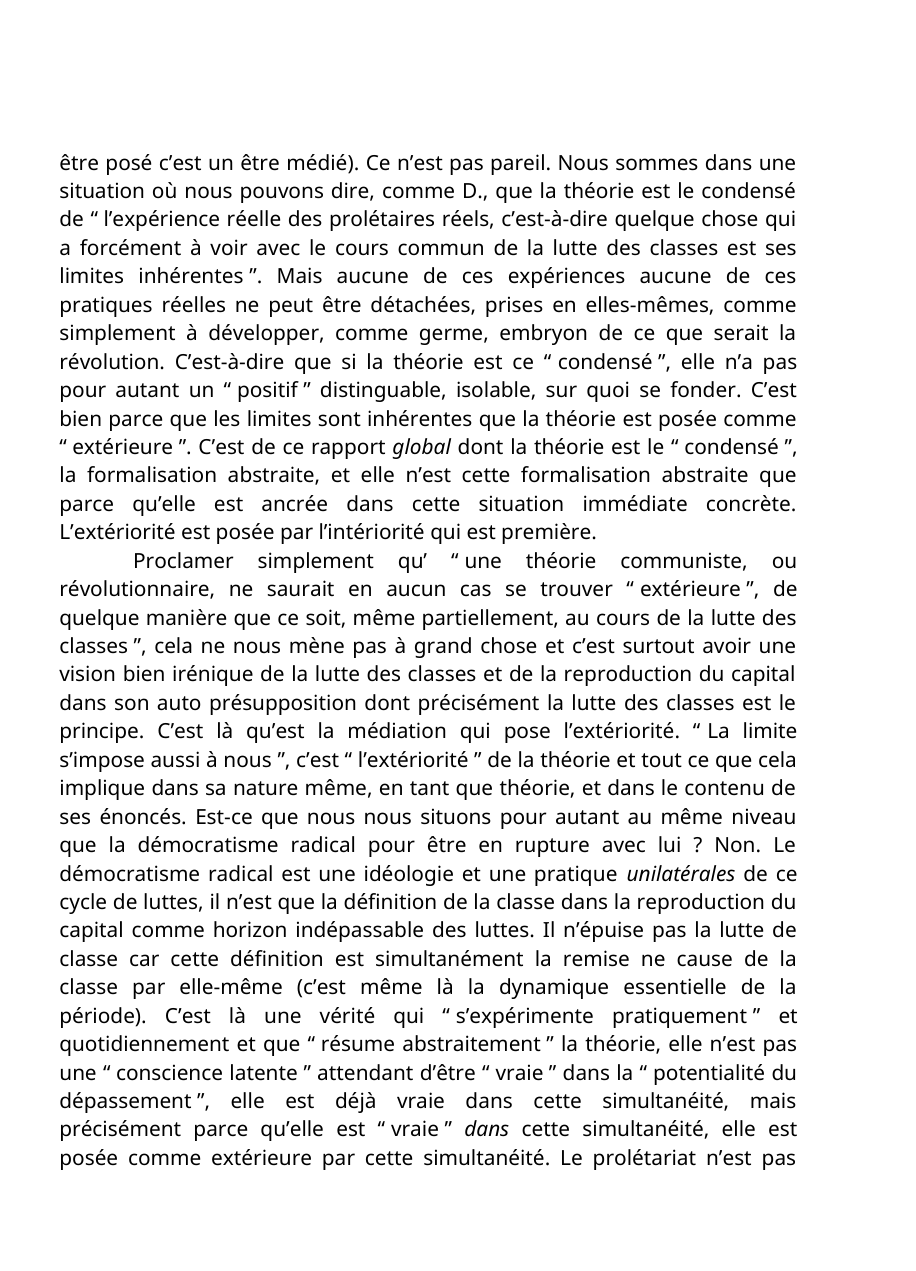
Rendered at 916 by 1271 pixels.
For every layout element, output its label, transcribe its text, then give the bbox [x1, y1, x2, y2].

text être posé c’est un être médié). Ce n’est pas pareil. Nous sommes dans une situation où nous pouvons dire, comme D., que la théorie est le condensé de “ l’expérience réelle des prolétaires réels, c’est-à-dire quelque chose qui a forcément à voir avec le cours commun de la lutte des classes est ses limites inhérentes ”. Mais aucune de ces expériences aucune de ces pratiques réelles ne peut être détachées, prises en elles-mêmes, comme simplement à développer, comme germe, embryon de ce que serait la révolution. C’est-à-dire que si la théorie est ce “ condensé ”, elle n’a pas pour autant un “ positif ” distinguable, isolable, sur quoi se fonder. C’est bien parce que les limites sont inhérentes que la théorie est posée comme “ extérieure ”. C’est de ce rapport global dont la théorie est le “ condensé ”, la formalisation abstraite, et elle n’est cette formalisation abstraite que parce qu’elle est ancrée dans cette situation immédiate concrète. L’extériorité est posée par l’intériorité qui est première. [59, 148, 797, 546]
text Proclamer simplement qu’ “ une théorie communiste, ou révolutionnaire, ne saurait en aucun cas se trouver “ extérieure ”, de quelque manière que ce soit, même partiellement, au cours de la lutte des classes ”, cela ne nous mène pas à grand chose et c’est surtout avoir une vision bien irénique de la lutte des classes et de la reproduction du capital dans son auto présupposition dont précisément la lutte des classes est le principe. C’est là qu’est la médiation qui pose l’extériorité. “ La limite s’impose aussi à nous ”, c’est “ l’extériorité ” de la théorie et tout ce que cela implique dans sa nature même, en tant que théorie, et dans le contenu de ses énoncés. Est-ce que nous nous situons pour autant au même niveau que la démocratisme radical pour être en rupture avec lui ? Non. Le démocratisme radical est une idéologie et une pratique unilatérales de ce cycle de luttes, il n’est que la définition de la classe dans la reproduction du capital comme horizon indépassable des luttes. Il n’épuise pas la lutte de classe car cette définition est simultanément la remise ne cause de la classe par elle-même (c’est même là la dynamique essentielle de la période). C’est là une vérité qui “ s’expérimente pratiquement ” et quotidiennement et que “ résume abstraitement ” la théorie, elle n’est pas une “ conscience latente ” attendant d’être “ vraie ” dans la “ potentialité du dépassement ”, elle est déjà vraie dans cette simultanéité, mais précisément parce qu’elle est “ vraie ” dans cette simultanéité, elle est posée comme extérieure par cette simultanéité. Le prolétariat n’est pas [59, 546, 797, 1171]
